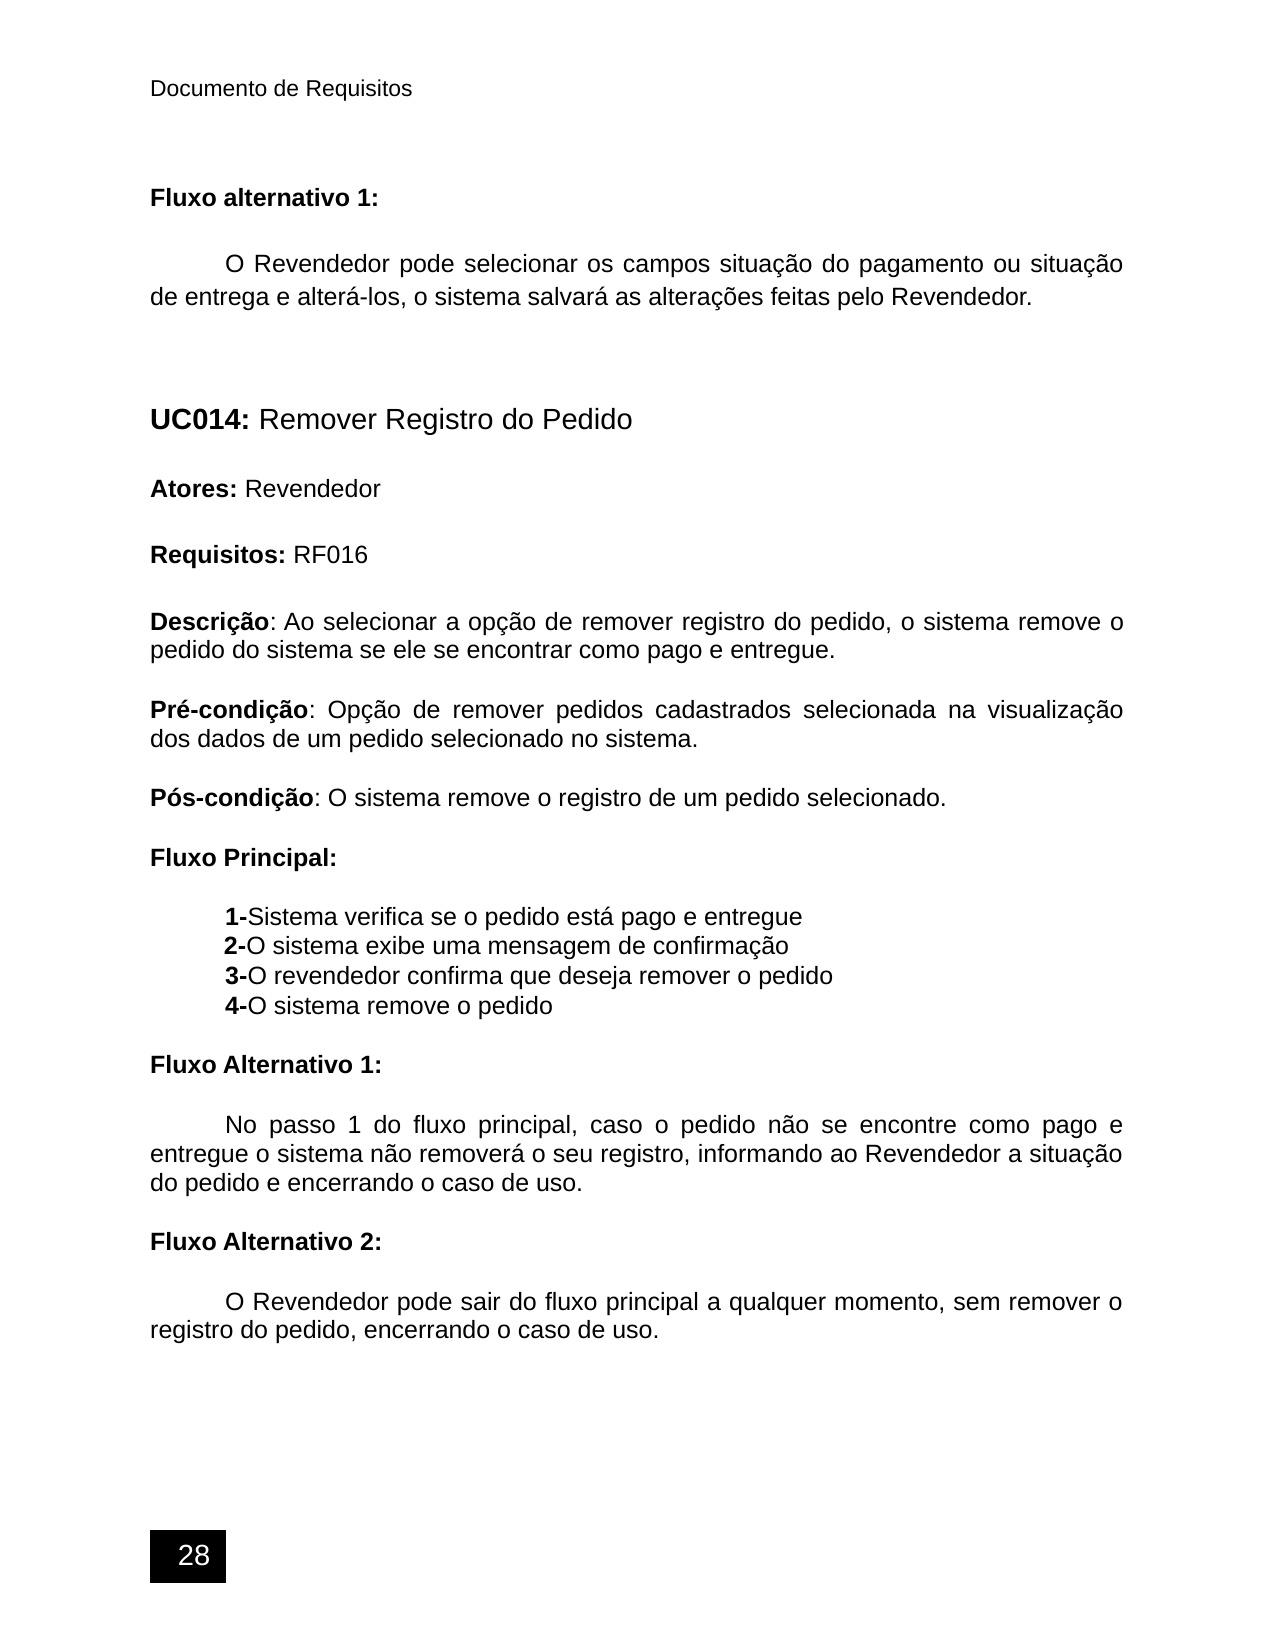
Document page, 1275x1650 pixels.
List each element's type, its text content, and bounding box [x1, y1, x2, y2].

text Fluxo alternativo 1: [150, 183, 1125, 212]
text 3-O revendedor confirma que deseja remover o pedido [150, 961, 1125, 990]
text 1-Sistema verifica se o pedido está pago e entregue [150, 901, 1125, 930]
text 2-O sistema exibe uma mensagem de confirmação [150, 931, 1125, 960]
text O Revendedor pode selecionar os campos situação do pagamento ou situação de entrega e alterá-los, o sistema salvará as alterações feitas pelo Revendedor. [150, 249, 1125, 311]
text Fluxo Principal: [150, 843, 1125, 872]
text 4-O sistema remove o pedido [150, 991, 1125, 1019]
text O Revendedor pode sair do fluxo principal a qualquer momento, sem remover o registro do pedido, encerrando o caso de uso. [150, 1287, 1125, 1344]
text No passo 1 do fluxo principal, caso o pedido não se encontre como pago e entregue o sistema não removerá o seu registro, informando ao Revendedor a situação do pedido e encerrando o caso de uso. [150, 1110, 1125, 1196]
text Requisitos: RF016 [150, 507, 1125, 568]
text Pós-condição: O sistema remove o registro de um pedido selecionado. [150, 783, 1125, 812]
text Fluxo Alternativo 1: [150, 1050, 1125, 1079]
subtitle UC014: Remover Registro do Pedido [150, 402, 1125, 436]
text Pré-condição: Opção de remover pedidos cadastrados selecionada na visualização dos dados de um pedido selecionado no sistema. [150, 695, 1125, 752]
text Atores: Revendedor [150, 473, 1125, 502]
text Descrição: Ao selecionar a opção de remover registro do pedido, o sistema remove o pedido do sistema se ele se encontrar como pago e entregue. [150, 607, 1125, 664]
text Fluxo Alternativo 2: [150, 1227, 1125, 1256]
